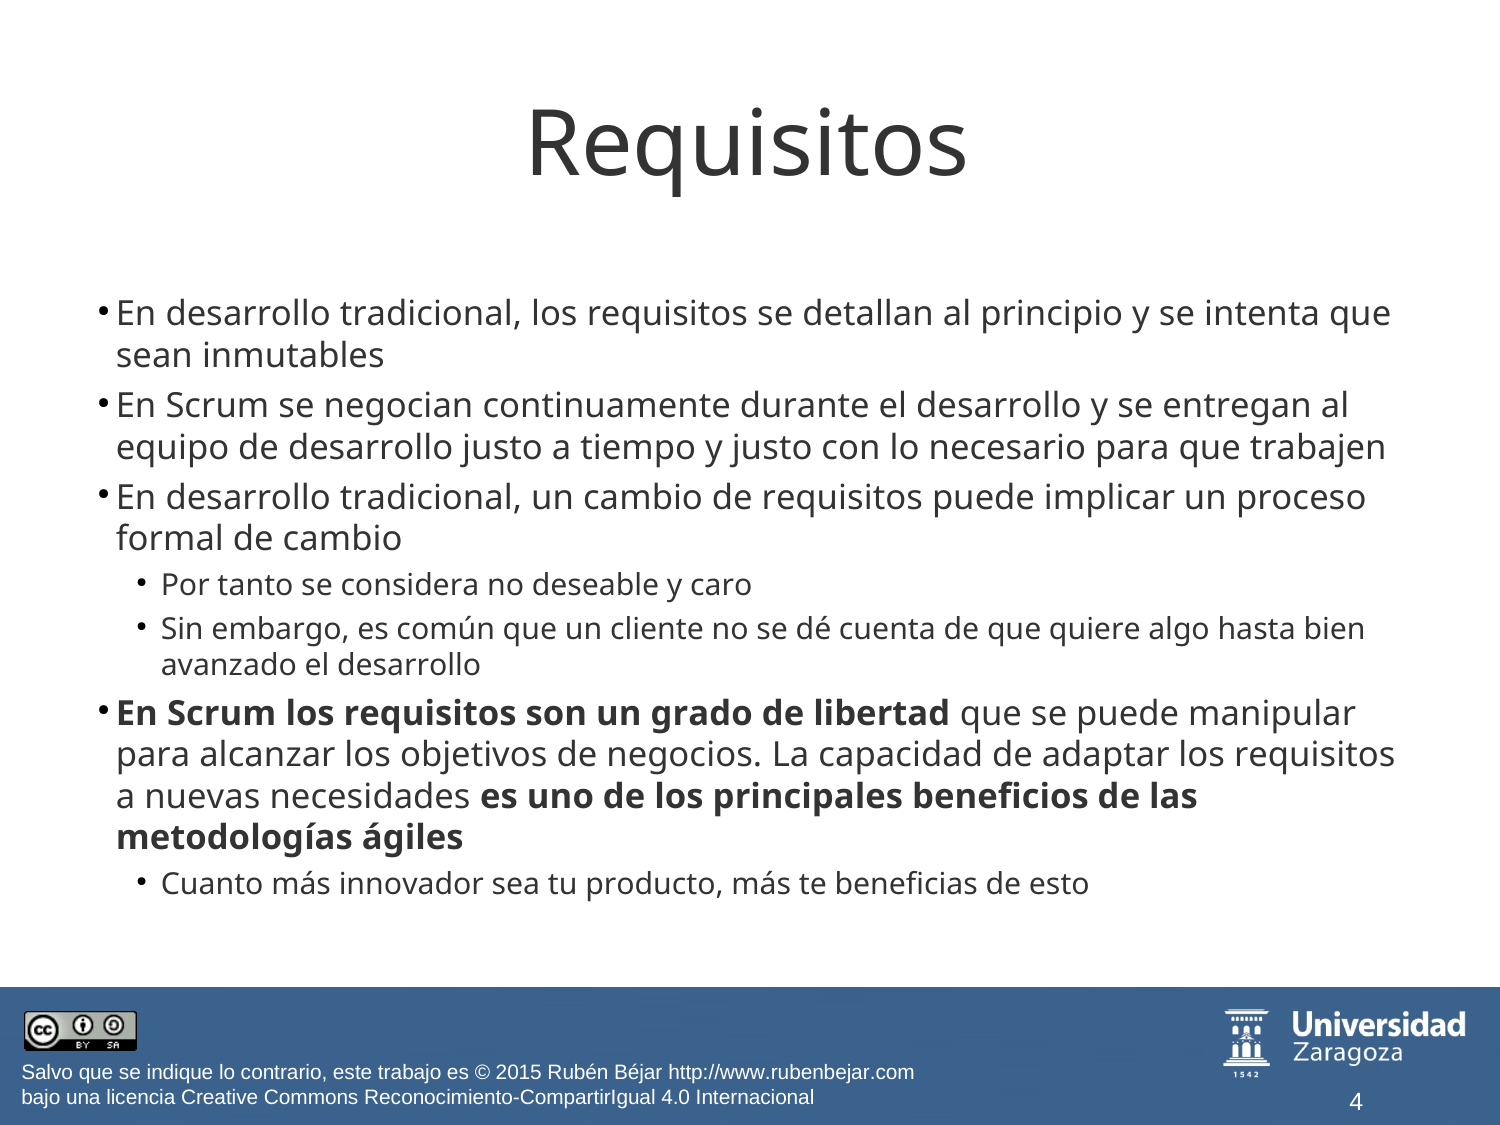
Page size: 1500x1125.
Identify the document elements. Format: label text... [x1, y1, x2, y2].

list En desarrollo tradicional, los requisitos se detallan al principio y se intenta que sean inmutables En Scrum se negocian continuamente durante el desarrollo y se entregan al equipo de desarrollo justo a tiempo y justo con lo necesario para que trabajen En desarrollo tradicional, un cambio de requisitos puede implicar un proceso formal de cambio Por tanto se considera no deseable y caro Sin embargo, es común que un cliente no se dé cuenta de que quiere algo hasta bien avanzado el desarrollo En Scrum los requisitos son un grado de libertad que se puede manipular para alcanzar los objetivos de negocios. La capacidad de adaptar los requisitos a nuevas necesidades es uno de los principales beneficios de las metodologías ágiles Cuanto más innovador sea tu producto, más te beneficias de esto [82, 283, 1418, 957]
title Requisitos [74, 21, 1420, 257]
picture [0, 987, 1500, 1125]
